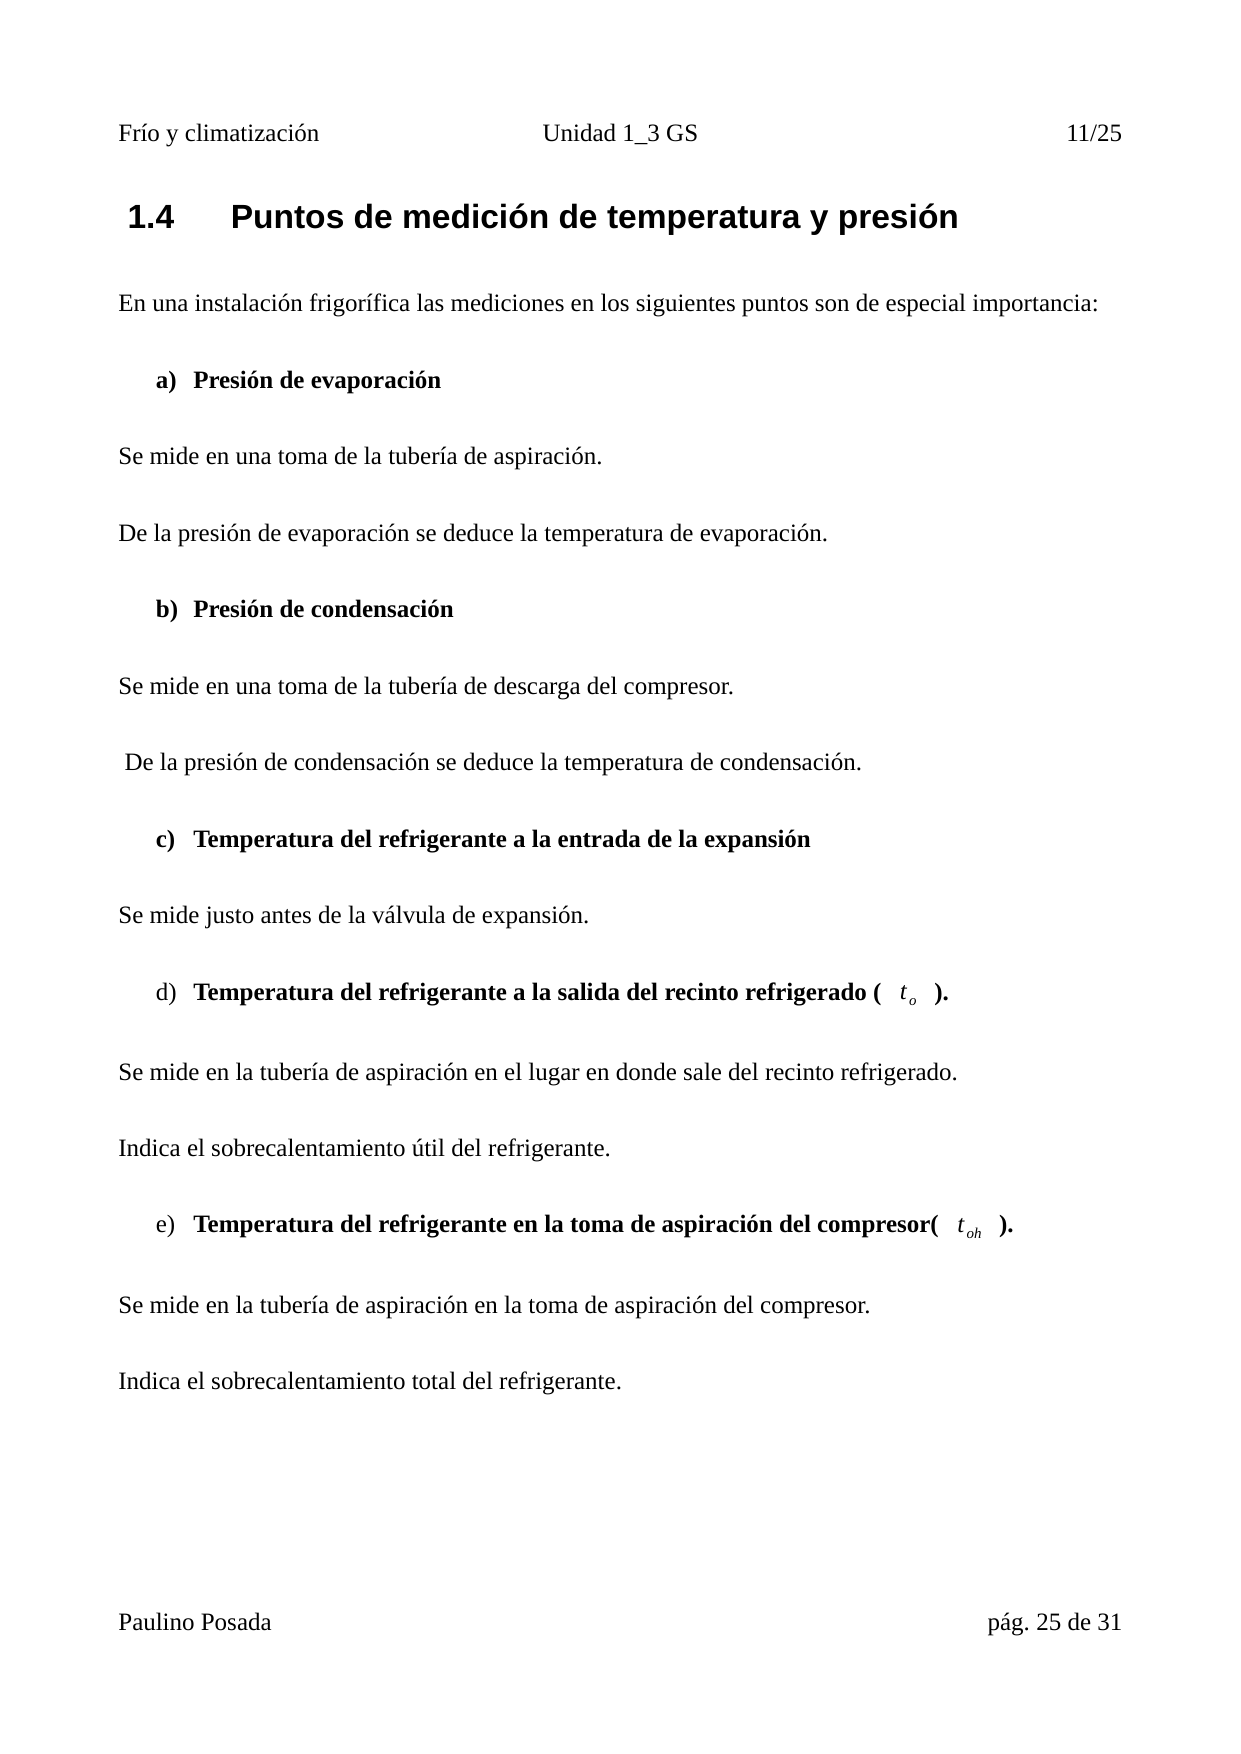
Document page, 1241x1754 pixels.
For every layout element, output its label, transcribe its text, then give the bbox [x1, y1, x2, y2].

list Presión de evaporación [156, 365, 1122, 394]
text De la presión de condensación se deduce la temperatura de condensación. [118, 747, 1122, 776]
text De la presión de evaporación se deduce la temperatura de evaporación. [118, 518, 1122, 547]
list Temperatura del refrigerante en la toma de aspiración del compresor(). [156, 1209, 1122, 1242]
text En una instalación frigorífica las mediciones en los siguientes puntos son de especial importancia: [118, 288, 1122, 317]
subtitle Puntos de medición de temperatura y presión [118, 197, 1122, 236]
list Se mide en la tubería de aspiración en el lugar en donde sale del recinto refrigerado. [118, 1057, 1122, 1085]
list Indica el sobrecalentamiento útil del refrigerante. [118, 1133, 1122, 1162]
list Temperatura del refrigerante a la entrada de la expansión [156, 824, 1122, 852]
text Se mide justo antes de la válvula de expansión. [118, 900, 1122, 929]
list Temperatura del refrigerante a la salida del recinto refrigerado (). [156, 977, 1122, 1009]
list Presión de condensación [156, 594, 1122, 623]
text Se mide en la tubería de aspiración en la toma de aspiración del compresor. [118, 1290, 1122, 1318]
text Indica el sobrecalentamiento total del refrigerante. [118, 1366, 1122, 1395]
text Se mide en una toma de la tubería de aspiración. [118, 441, 1122, 470]
text Se mide en una toma de la tubería de descarga del compresor. [118, 671, 1122, 699]
